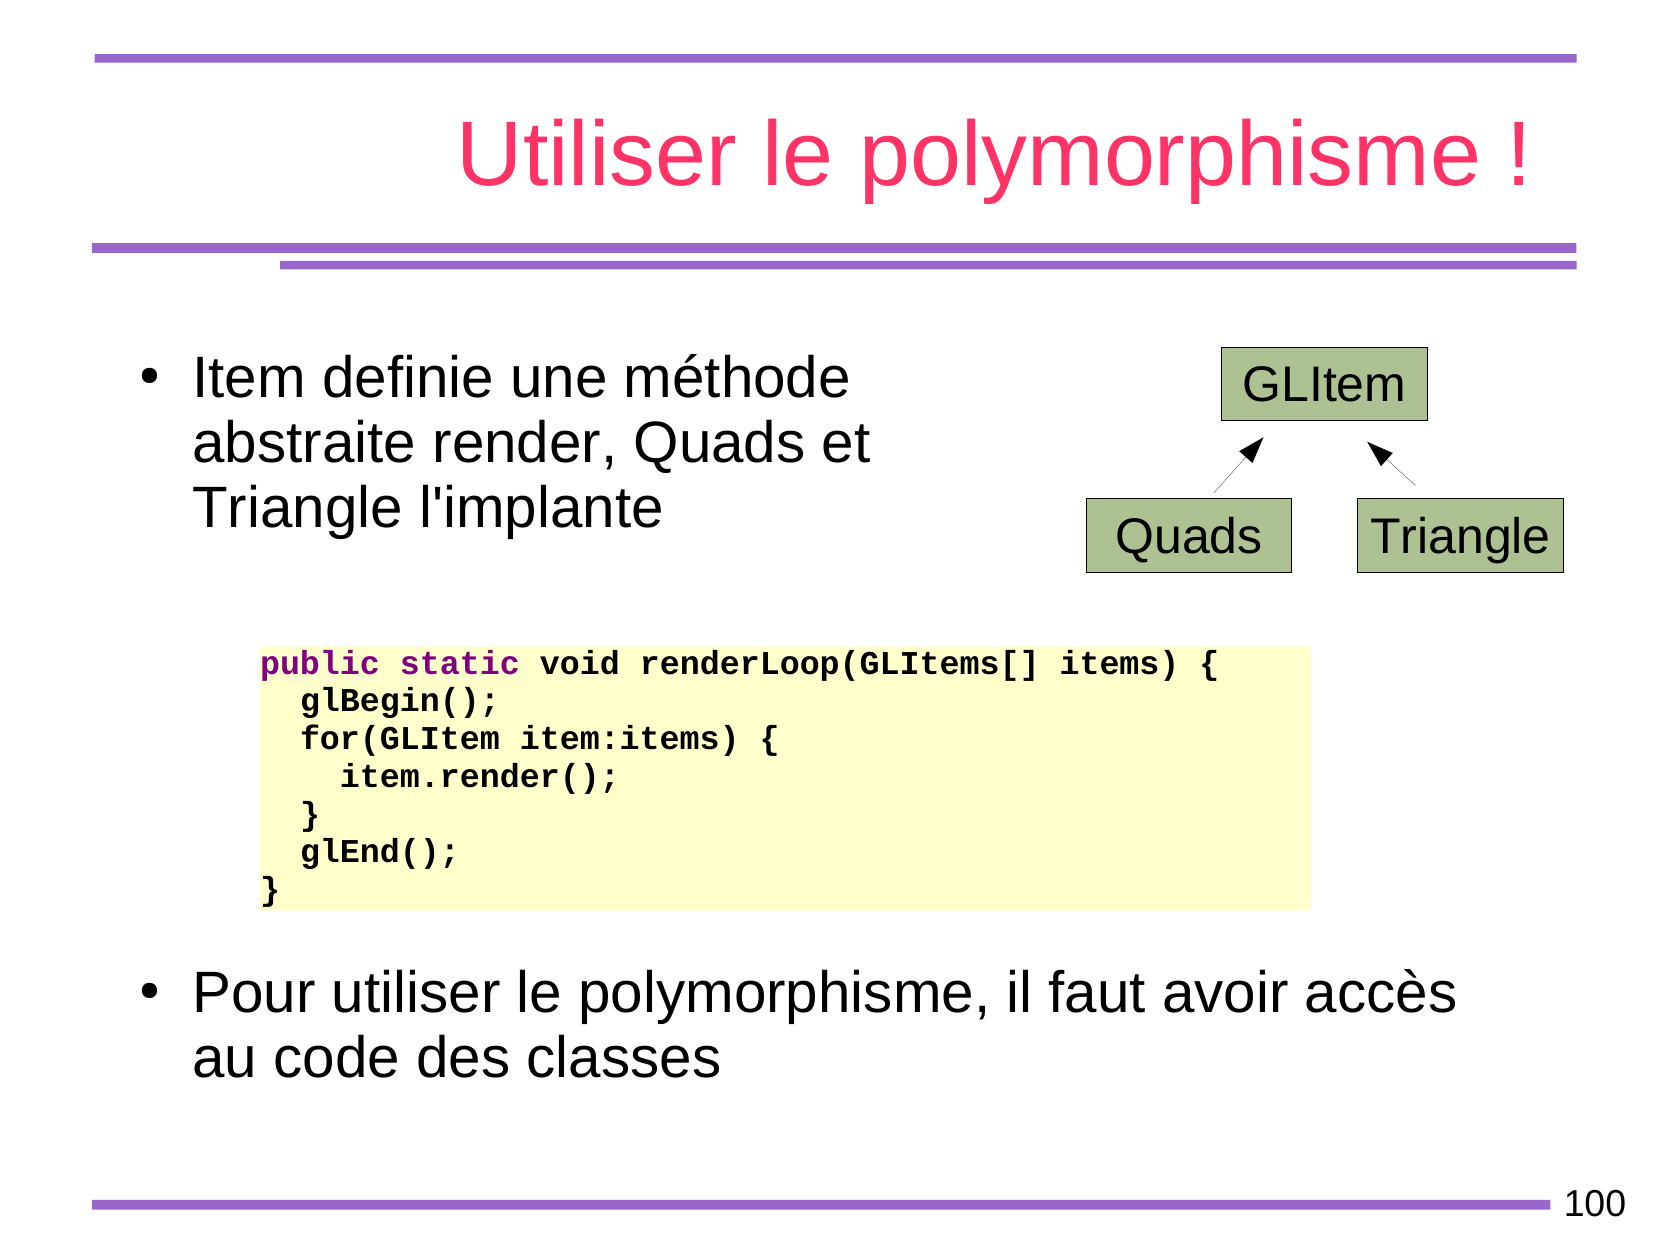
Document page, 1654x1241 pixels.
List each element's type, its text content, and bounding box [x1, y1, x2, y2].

text_box GLItem [1221, 347, 1428, 421]
text_box public static void renderLoop(GLItems[] items) { glBegin(); for(GLItem item:items) { item.render(); } glEnd(); } [260, 646, 1311, 911]
title Utiliser le polymorphisme ! [121, 49, 1534, 257]
text_box Quads [1086, 498, 1292, 573]
list Item definie une méthode abstraite render, Quads et Triangle l'implante Pour utiliser le polymorphisme, il faut avoir accès au code des classes [121, 344, 1534, 1141]
text_box Triangle [1357, 498, 1564, 573]
